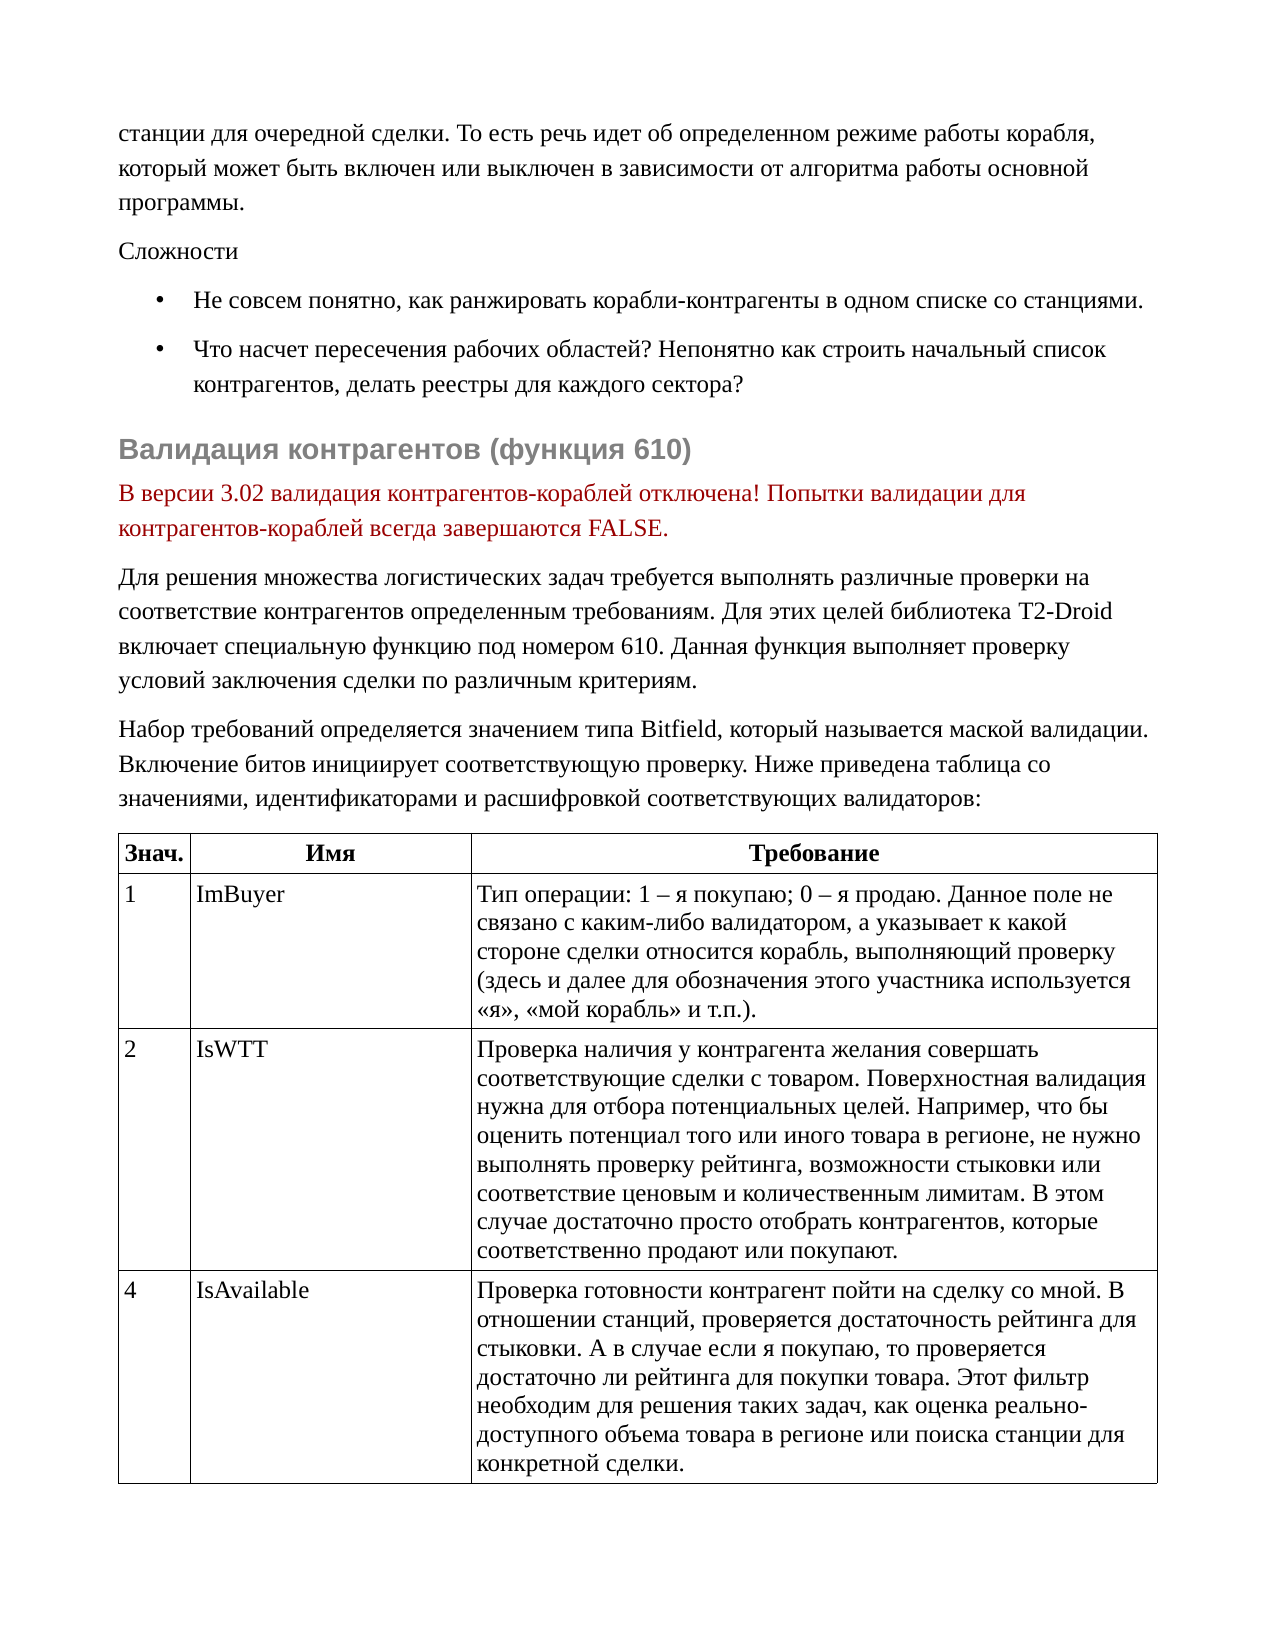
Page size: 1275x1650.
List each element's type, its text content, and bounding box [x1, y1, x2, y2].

text Для решения множества логистических задач требуется выполнять различные проверки на соответствие контрагентов определенным требованиям. Для этих целей библиотека T2-Droid включает специальную функцию под номером 610. Данная функция выполняет проверку условий заключения сделки по различным критериям. [118, 562, 1157, 694]
table_cell Проверка готовности контрагент пойти на сделку со мной. В отношении станций, проверяется достаточность рейтинга для стыковки. А в случае если я покупаю, то проверяется достаточно ли рейтинга для покупки товара. Этот фильтр необходим для решения таких задач, как оценка реально-доступного объема товара в регионе или поиска станции для конкретной сделки. [472, 1271, 1157, 1482]
subtitle Валидация контрагентов (функция 610) [118, 432, 1157, 466]
table_cell Проверка наличия у контрагента желания совершать соответствующие сделки с товаром. Поверхностная валидация нужна для отбора потенциальных целей. Например, что бы оценить потенциал того или иного товара в регионе, не нужно выполнять проверку рейтинга, возможности стыковки или соответствие ценовым и количественным лимитам. В этом случае достаточно просто отобрать контрагентов, которые соответственно продают или покупают. [472, 1029, 1157, 1270]
text В версии 3.02 валидация контрагентов-кораблей отключена! Попытки валидации для контрагентов-кораблей всегда завершаются FALSE. [118, 478, 1157, 542]
table_cell Тип операции: 1 – я покупаю; 0 – я продаю. Данное поле не связано с каким-либо валидатором, а указывает к какой стороне сделки относится корабль, выполняющий проверку (здесь и далее для обозначения этого участника используется «я», «мой корабль» и т.п.). [472, 874, 1157, 1028]
table_header Требование [472, 834, 1157, 873]
table_cell 2 [119, 1029, 190, 1270]
table_cell IsAvailable [191, 1271, 471, 1482]
text станции для очередной сделки. То есть речь идет об определенном режиме работы корабля, который может быть включен или выключен в зависимости от алгоритма работы основной программы. [118, 118, 1157, 216]
list Не совсем понятно, как ранжировать корабли-контрагенты в одном списке со станциями. [156, 285, 1157, 314]
table_header Имя [191, 834, 471, 873]
table_cell IsWTT [191, 1029, 471, 1270]
list Что насчет пересечения рабочих областей? Непонятно как строить начальный список контрагентов, делать реестры для каждого сектора? [156, 334, 1157, 397]
table_cell ImBuyer [191, 874, 471, 1028]
table_header Знач. [119, 834, 190, 873]
table_cell 4 [119, 1271, 190, 1482]
text Сложности [118, 236, 1157, 265]
text Набор требований определяется значением типа Bitfield, который называется маской валидации. Включение битов инициирует соответствующую проверку. Ниже приведена таблица со значениями, идентификаторами и расшифровкой соответствующих валидаторов: [118, 714, 1157, 812]
table_cell 1 [119, 874, 190, 1028]
